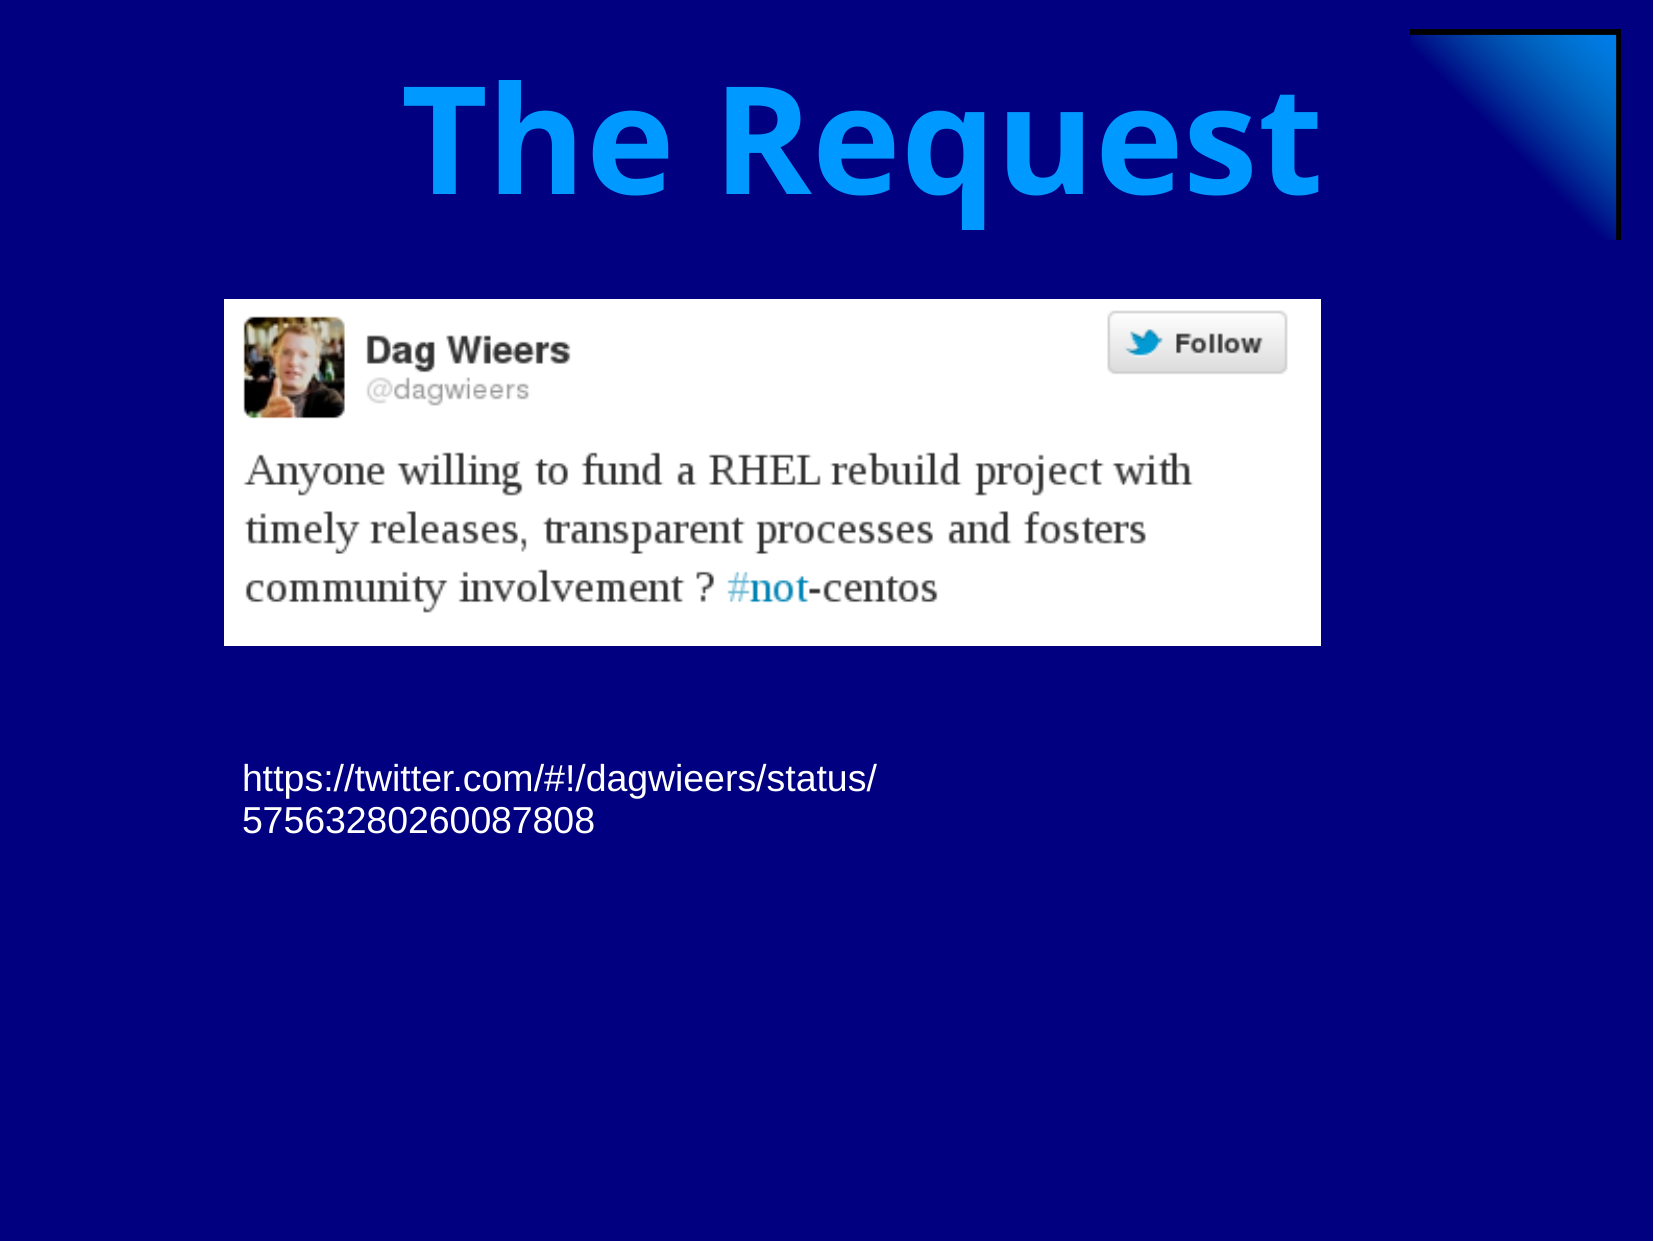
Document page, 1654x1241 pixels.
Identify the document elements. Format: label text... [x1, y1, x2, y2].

text_box The Request [240, 38, 1410, 234]
picture [224, 299, 1321, 646]
text_box https://twitter.com/#!/dagwieers/status/57563280260087808 [227, 750, 1246, 807]
picture [1410, 29, 1621, 241]
